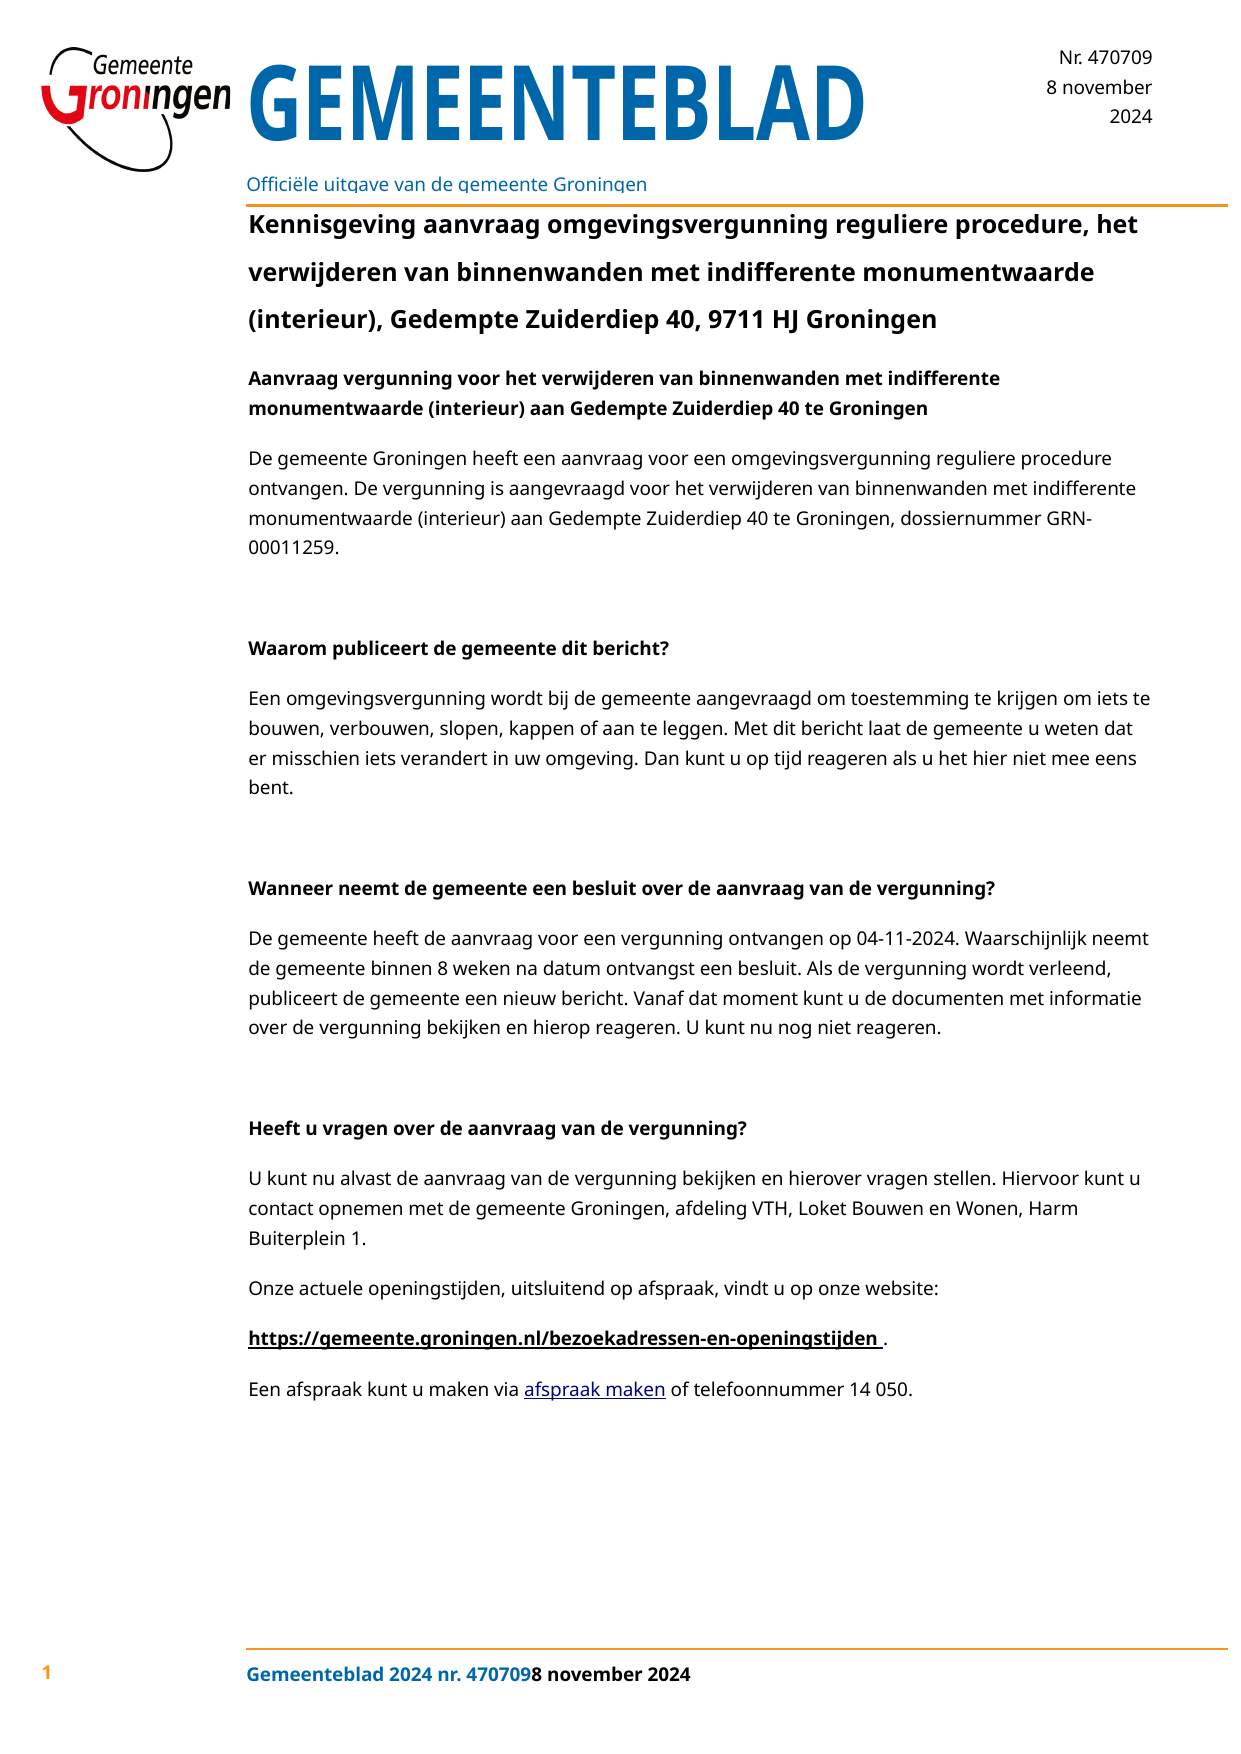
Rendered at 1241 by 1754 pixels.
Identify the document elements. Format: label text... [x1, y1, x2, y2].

text Aanvraag vergunning voor het verwijderen van binnenwanden met indifferente monumentwaarde (interieur) aan Gedempte Zuiderdiep 40 te Groningen [248, 366, 1152, 421]
text Kennisgeving aanvraag omgevingsvergunning reguliere procedure, het verwijderen van binnenwanden met indifferente monumentwaarde (interieur), Gedempte Zuiderdiep 40, 9711 HJ Groningen [248, 207, 1152, 336]
text Een afspraak kunt u maken via afspraak maken of telefoonnummer 14 050. [248, 1376, 1152, 1402]
text Onze actuele openingstijden, uitsluitend op afspraak, vindt u op onze website: [248, 1275, 1152, 1301]
picture [41, 47, 231, 172]
text Heeft u vragen over de aanvraag van de vergunning? [248, 1115, 1152, 1141]
text Waarom publiceert de gemeente dit bericht? [248, 635, 1152, 661]
text https://gemeente.groningen.nl/bezoekadressen-en-openingstijden . [248, 1326, 1152, 1351]
text Een omgevingsvergunning wordt bij de gemeente aangevraagd om toestemming te krijgen om iets te bouwen, verbouwen, slopen, kappen of aan te leggen. Met dit bericht laat de gemeente u weten dat er misschien iets verandert in uw omgeving. Dan kunt u op tijd reageren als u het hier niet mee eens bent. [248, 686, 1152, 800]
text Wanneer neemt de gemeente een besluit over de aanvraag van de vergunning? [248, 875, 1152, 901]
text De gemeente Groningen heeft een aanvraag voor een omgevingsvergunning reguliere procedure ontvangen. De vergunning is aangevraagd voor het verwijderen van binnenwanden met indifferente monumentwaarde (interieur) aan Gedempte Zuiderdiep 40 te Groningen, dossiernummer GRN-00011259. [248, 446, 1152, 560]
text U kunt nu alvast de aanvraag van de vergunning bekijken en hierover vragen stellen. Hiervoor kunt u contact opnemen met de gemeente Groningen, afdeling VTH, Loket Bouwen en Wonen, Harm Buiterplein 1. [248, 1166, 1152, 1250]
text De gemeente heeft de aanvraag voor een vergunning ontvangen op 04-11-2024. Waarschijnlijk neemt de gemeente binnen 8 weken na datum ontvangst een besluit. Als de vergunning wordt verleend, publiceert de gemeente een nieuw bericht. Vanaf dat moment kunt u de documenten met informatie over de vergunning bekijken en hierop reageren. U kunt nu nog niet reageren. [248, 926, 1152, 1040]
